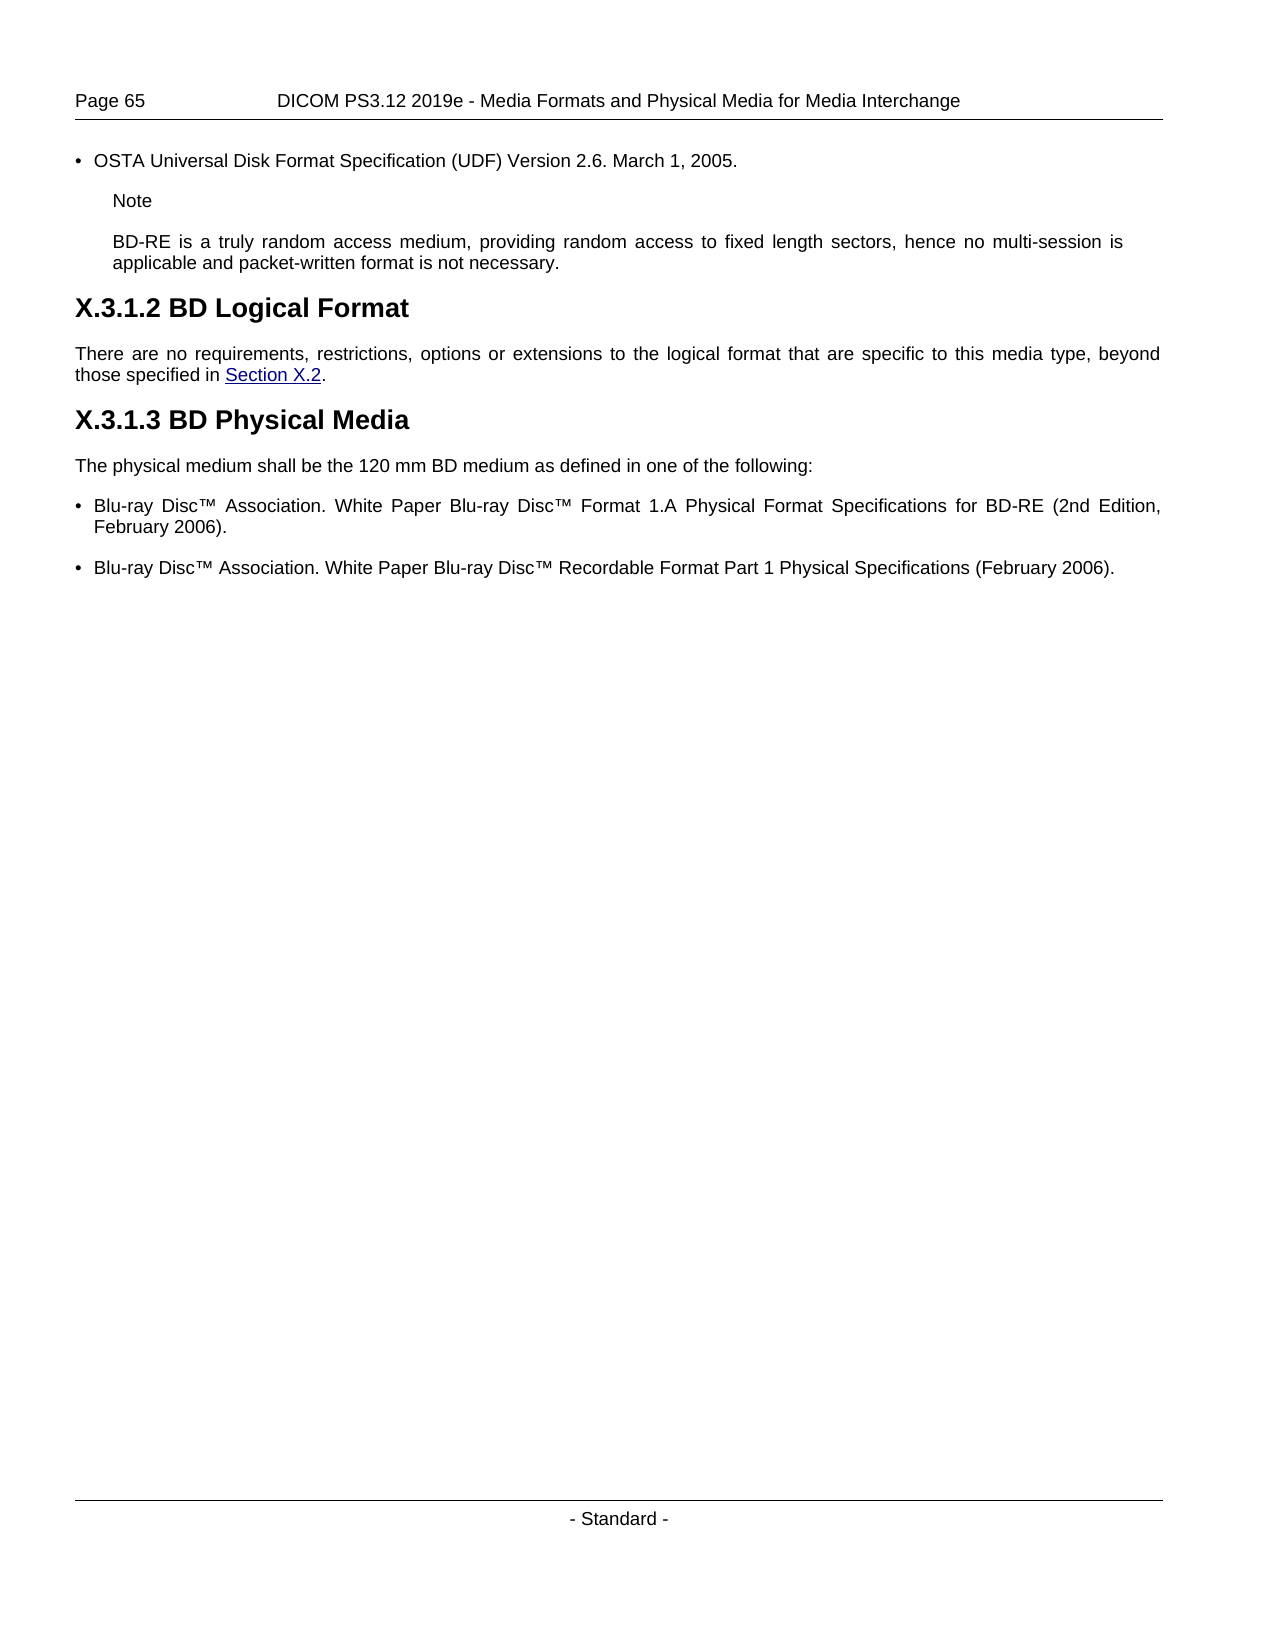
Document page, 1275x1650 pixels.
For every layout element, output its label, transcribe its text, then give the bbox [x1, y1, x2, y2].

text Note [112, 190, 1125, 212]
text There are no requirements, restrictions, options or extensions to the logical format that are specific to this media type, beyond those specified in Section X.2. [75, 342, 1162, 386]
text BD-RE is a truly random access medium, providing random access to fixed length sectors, hence no multi-session is applicable and packet-written format is not necessary. [112, 231, 1125, 274]
text The physical medium shall be the 120 mm BD medium as defined in one of the following: [75, 454, 1162, 476]
text • OSTA Universal Disk Format Specification (UDF) Version 2.6. March 1, 2005. [75, 150, 1162, 172]
text X.3.1.3 BD Physical Media [75, 404, 1162, 436]
text • Blu-ray Disc™ Association. White Paper Blu-ray Disc™ Recordable Format Part 1 Physical Specifications (February 2006). [75, 557, 1162, 578]
text X.3.1.2 BD Logical Format [75, 292, 1162, 324]
text • Blu-ray Disc™ Association. White Paper Blu-ray Disc™ Format 1.A Physical Format Specifications for BD-RE (2nd Edition, February 2006). [75, 495, 1162, 538]
